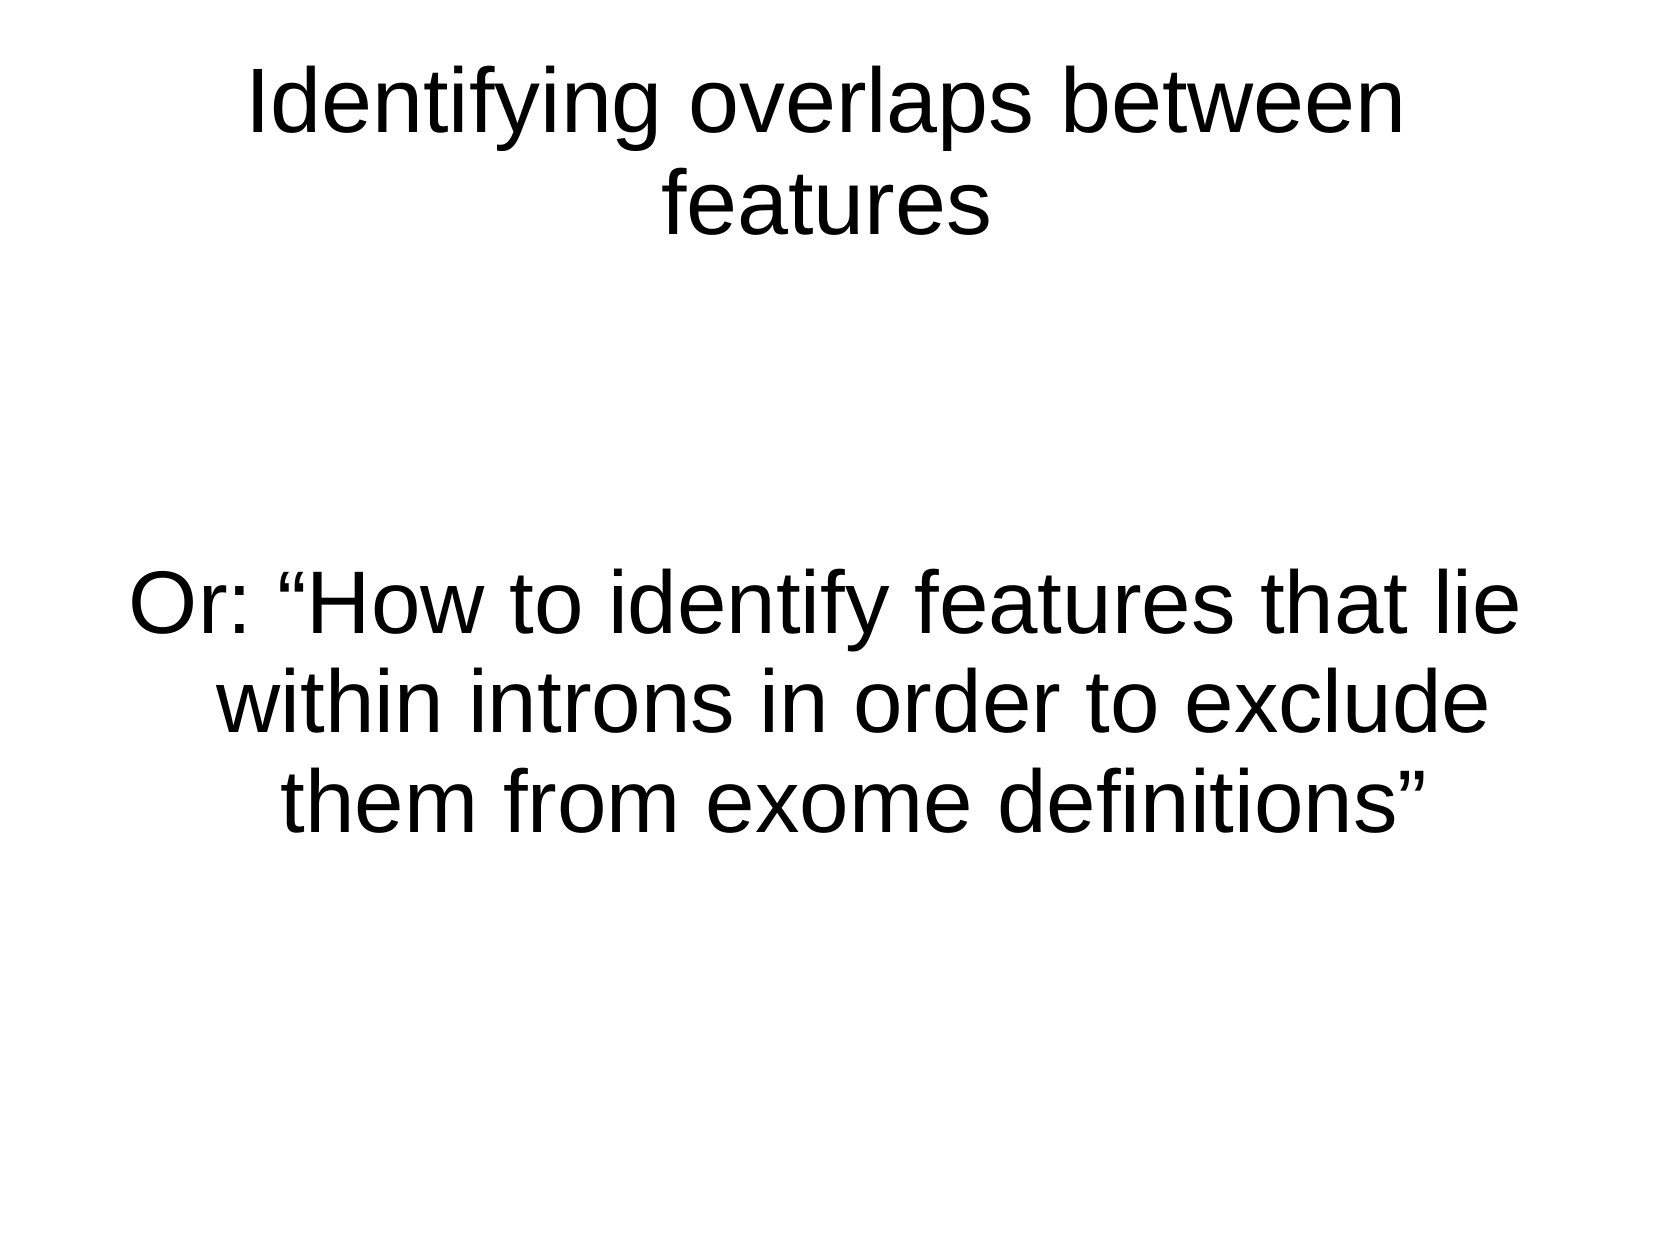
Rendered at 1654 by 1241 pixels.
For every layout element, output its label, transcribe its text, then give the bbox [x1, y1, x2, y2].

title Identifying overlaps between features [82, 49, 1571, 257]
subtitle Or: “How to identify features that lie within introns in order to exclude them from exome definitions” [82, 290, 1571, 1010]
